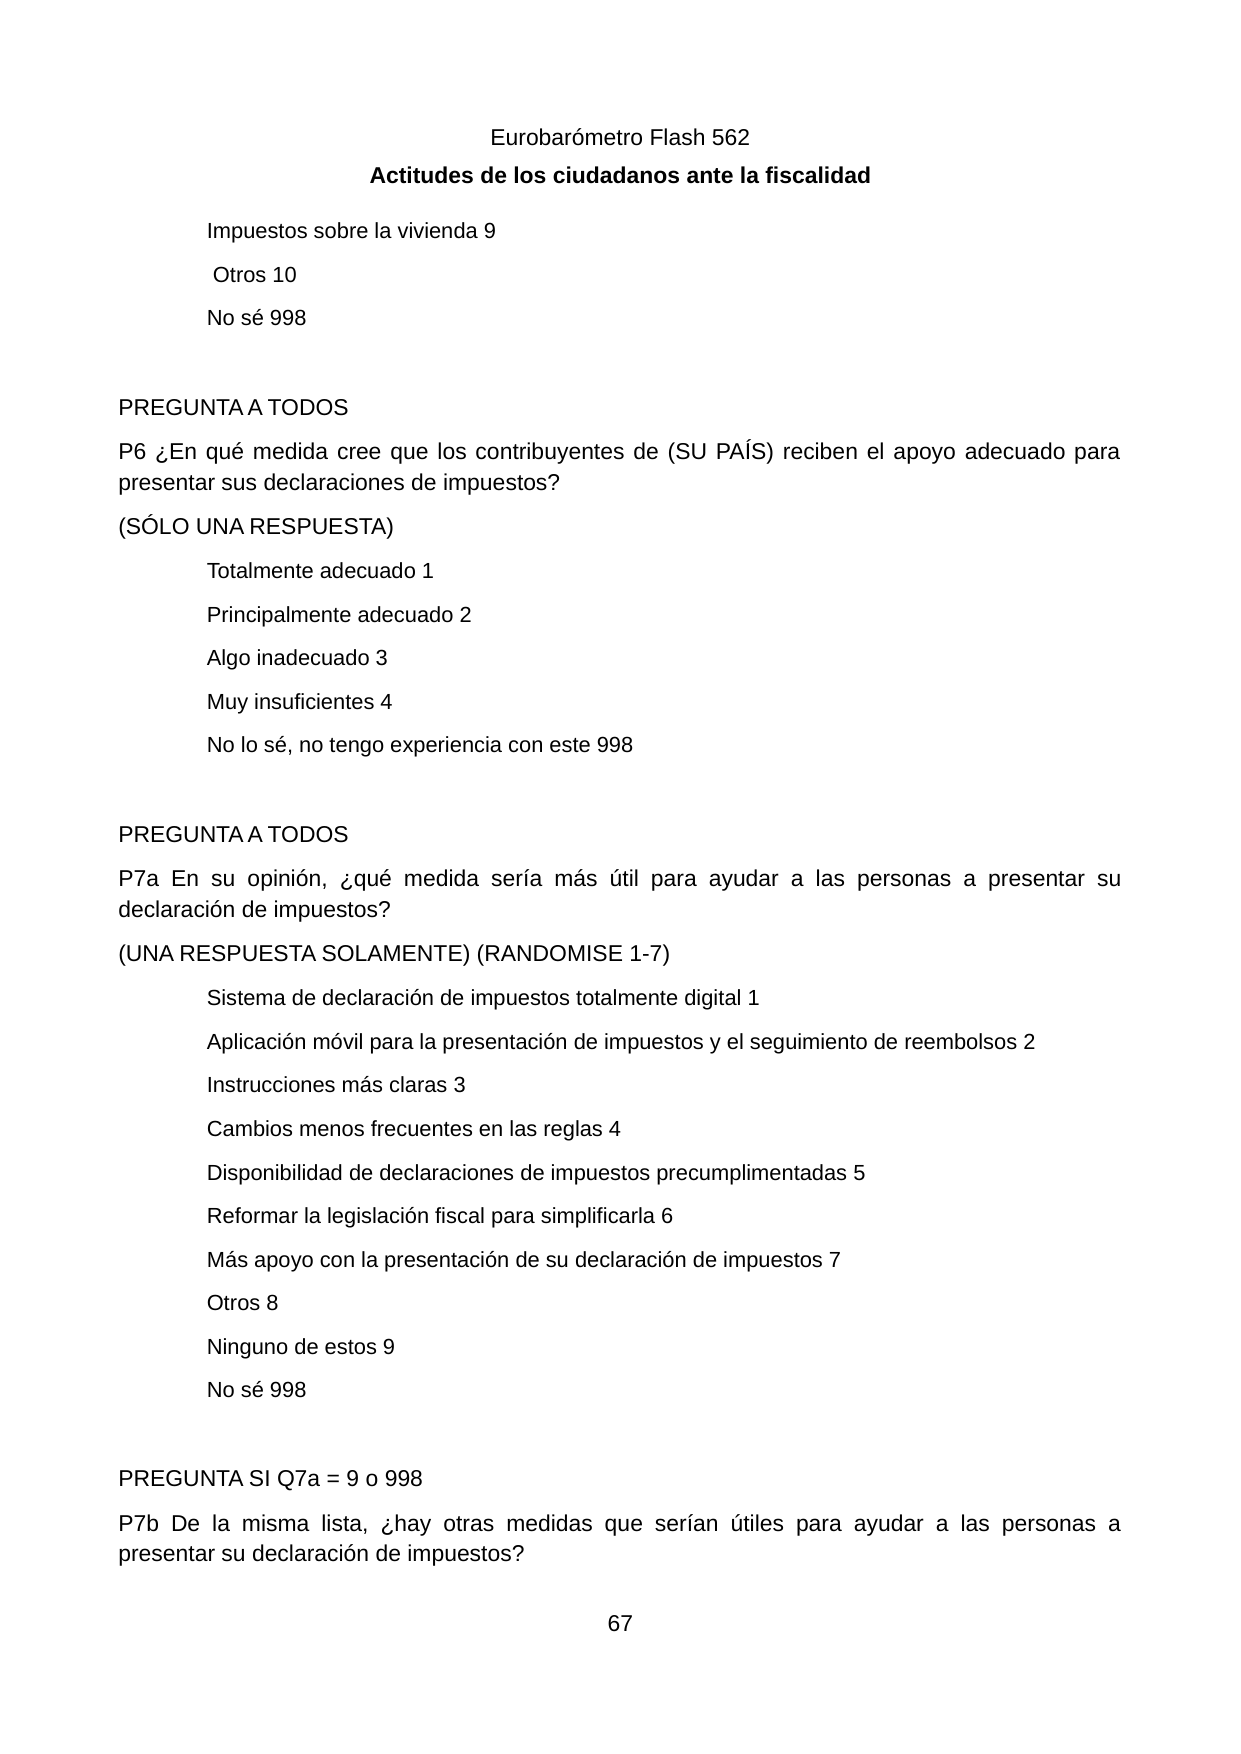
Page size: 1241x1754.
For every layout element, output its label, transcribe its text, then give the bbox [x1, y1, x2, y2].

text Muy insuficientes 4 [207, 689, 1122, 714]
text Otros 8 [207, 1290, 1122, 1315]
text PREGUNTA SI Q7a = 9 o 998 [118, 1465, 1122, 1492]
text No lo sé, no tengo experiencia con este 998 [207, 732, 1122, 757]
text Disponibilidad de declaraciones de impuestos precumplimentadas 5 [207, 1159, 1122, 1184]
text Principalmente adecuado 2 [207, 602, 1122, 627]
text Algo inadecuado 3 [207, 645, 1122, 670]
text PREGUNTA A TODOS [118, 821, 1122, 847]
text Sistema de declaración de impuestos totalmente digital 1 [207, 985, 1122, 1010]
text P7b De la misma lista, ¿hay otras medidas que serían útiles para ayudar a las personas a presentar su declaración de impuestos? [118, 1510, 1122, 1567]
text P6 ¿En qué medida cree que los contribuyentes de (SU PAÍS) reciben el apoyo adecuado para presentar sus declaraciones de impuestos? [118, 438, 1122, 495]
text Instrucciones más claras 3 [207, 1072, 1122, 1097]
text PREGUNTA A TODOS [118, 393, 1122, 420]
text Cambios menos frecuentes en las reglas 4 [207, 1116, 1122, 1141]
text (SÓLO UNA RESPUESTA) [118, 513, 1122, 540]
text Aplicación móvil para la presentación de impuestos y el seguimiento de reembolsos 2 [207, 1029, 1122, 1054]
text P7a En su opinión, ¿qué medida sería más útil para ayudar a las personas a presentar su declaración de impuestos? [118, 865, 1122, 922]
text Reformar la legislación fiscal para simplificarla 6 [207, 1203, 1122, 1228]
text (UNA RESPUESTA SOLAMENTE) (RANDOMISE 1-7) [118, 940, 1122, 967]
text Totalmente adecuado 1 [207, 558, 1122, 583]
text Otros 10 [207, 262, 1122, 287]
text No sé 998 [207, 1377, 1122, 1402]
text Impuestos sobre la vivienda 9 [207, 218, 1122, 243]
text Más apoyo con la presentación de su declaración de impuestos 7 [207, 1246, 1122, 1272]
text Ninguno de estos 9 [207, 1333, 1122, 1359]
text No sé 998 [207, 305, 1122, 330]
